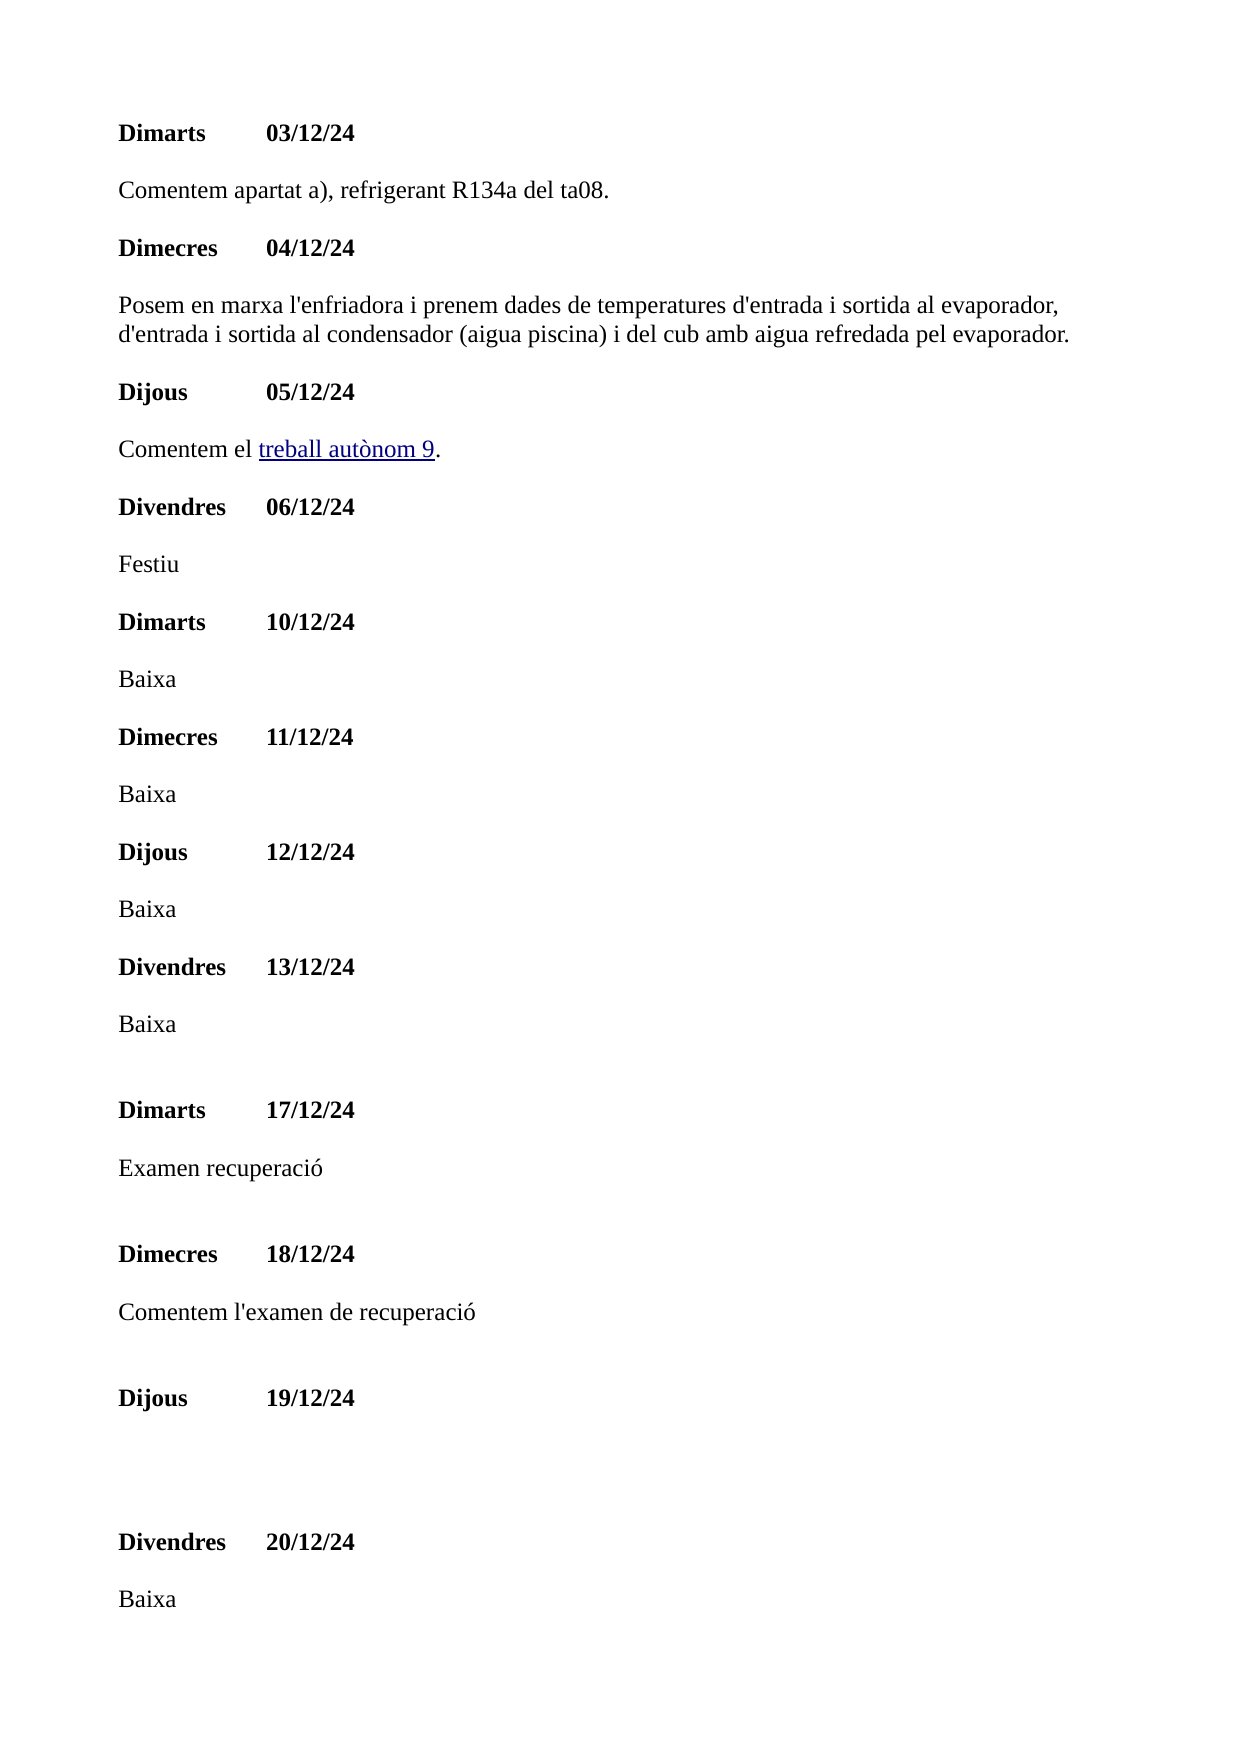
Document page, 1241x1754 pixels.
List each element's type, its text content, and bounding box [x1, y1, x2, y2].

text Divendres 13/12/24 [118, 952, 1122, 981]
text Comentem apartat a), refrigerant R134a del ta08. [118, 176, 1122, 204]
text Examen recuperació [118, 1153, 1122, 1182]
text Dimecres 18/12/24 [118, 1239, 1122, 1268]
text Posem en marxa l'enfriadora i prenem dades de temperatures d'entrada i sortida al evaporador, d'entrada i sortida al condensador (aigua piscina) i del cub amb aigua refredada pel evaporador. [118, 291, 1122, 348]
text Comentem l'examen de recuperació [118, 1297, 1122, 1326]
text Dijous 12/12/24 [118, 837, 1122, 866]
text Dimarts 10/12/24 [118, 607, 1122, 636]
text Baixa [118, 664, 1122, 693]
text Divendres 06/12/24 [118, 492, 1122, 521]
text Festiu [118, 549, 1122, 578]
text Dimarts 17/12/24 [118, 1096, 1122, 1124]
text Dijous 19/12/24 [118, 1383, 1122, 1412]
text Dimarts 03/12/24 [118, 118, 1122, 147]
text Baixa [118, 1584, 1122, 1613]
text Dijous 05/12/24 [118, 377, 1122, 406]
text Dimecres 11/12/24 [118, 722, 1122, 751]
text Dimecres 04/12/24 [118, 233, 1122, 262]
text Divendres 20/12/24 [118, 1527, 1122, 1556]
text Baixa [118, 1009, 1122, 1038]
text Comentem el treball autònom 9. [118, 434, 1122, 463]
text Baixa [118, 779, 1122, 808]
text Baixa [118, 894, 1122, 923]
